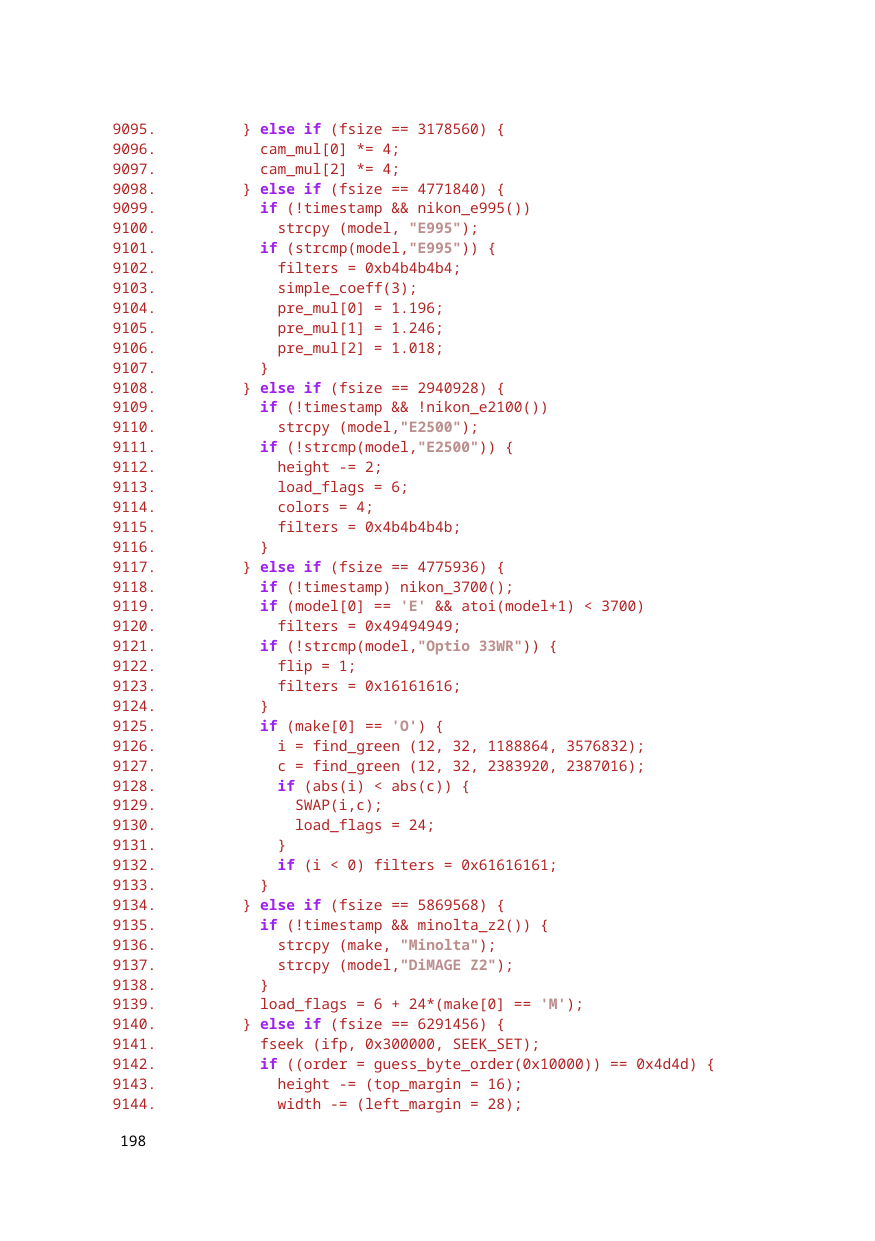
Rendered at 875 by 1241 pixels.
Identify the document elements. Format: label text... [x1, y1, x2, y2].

list if (strcmp(model,"E995")) { [112, 238, 799, 258]
list if (!strcmp(model,"E2500")) { [112, 437, 799, 457]
list height -= (top_margin = 16); [112, 1074, 799, 1094]
list pre_mul[2] = 1.018; [112, 338, 799, 357]
list if (!timestamp) nikon_3700(); [112, 576, 799, 596]
list width -= (left_margin = 28); [112, 1094, 799, 1113]
list } [112, 696, 799, 716]
list } else if (fsize == 2940928) { [112, 377, 799, 397]
list simple_coeff(3); [112, 278, 799, 298]
list if (!timestamp && !nikon_e2100()) [112, 397, 799, 417]
list } else if (fsize == 5869568) { [112, 895, 799, 914]
list colors = 4; [112, 497, 799, 517]
list cam_mul[0] *= 4; [112, 139, 799, 158]
list } [112, 875, 799, 895]
list filters = 0x49494949; [112, 616, 799, 636]
list } [112, 357, 799, 377]
list filters = 0x16161616; [112, 676, 799, 696]
list if (make[0] == 'O') { [112, 716, 799, 736]
list if (model[0] == 'E' && atoi(model+1) < 3700) [112, 596, 799, 616]
list strcpy (make, "Minolta"); [112, 934, 799, 954]
list c = find_green (12, 32, 2383920, 2387016); [112, 755, 799, 775]
list } else if (fsize == 6291456) { [112, 1014, 799, 1034]
list pre_mul[1] = 1.246; [112, 318, 799, 338]
list height -= 2; [112, 457, 799, 477]
list if (i < 0) filters = 0x61616161; [112, 855, 799, 875]
list flip = 1; [112, 656, 799, 676]
list } [112, 835, 799, 855]
list load_flags = 24; [112, 815, 799, 835]
list cam_mul[2] *= 4; [112, 158, 799, 178]
list i = find_green (12, 32, 1188864, 3576832); [112, 736, 799, 755]
list } else if (fsize == 4775936) { [112, 556, 799, 576]
list if (!timestamp && minolta_z2()) { [112, 914, 799, 934]
list } [112, 537, 799, 556]
list filters = 0x4b4b4b4b; [112, 517, 799, 537]
list strcpy (model,"E2500"); [112, 417, 799, 437]
list load_flags = 6 + 24*(make[0] == 'M'); [112, 994, 799, 1014]
list } [112, 974, 799, 994]
list if (!strcmp(model,"Optio 33WR")) { [112, 636, 799, 656]
list } else if (fsize == 4771840) { [112, 178, 799, 198]
list fseek (ifp, 0x300000, SEEK_SET); [112, 1034, 799, 1054]
list SWAP(i,c); [112, 795, 799, 815]
list pre_mul[0] = 1.196; [112, 298, 799, 318]
list if (!timestamp && nikon_e995()) [112, 198, 799, 218]
list load_flags = 6; [112, 477, 799, 497]
list strcpy (model,"DiMAGE Z2"); [112, 954, 799, 974]
list strcpy (model, "E995"); [112, 218, 799, 238]
list if ((order = guess_byte_order(0x10000)) == 0x4d4d) { [112, 1054, 799, 1074]
list } else if (fsize == 3178560) { [112, 119, 799, 139]
list if (abs(i) < abs(c)) { [112, 775, 799, 795]
list filters = 0xb4b4b4b4; [112, 258, 799, 278]
